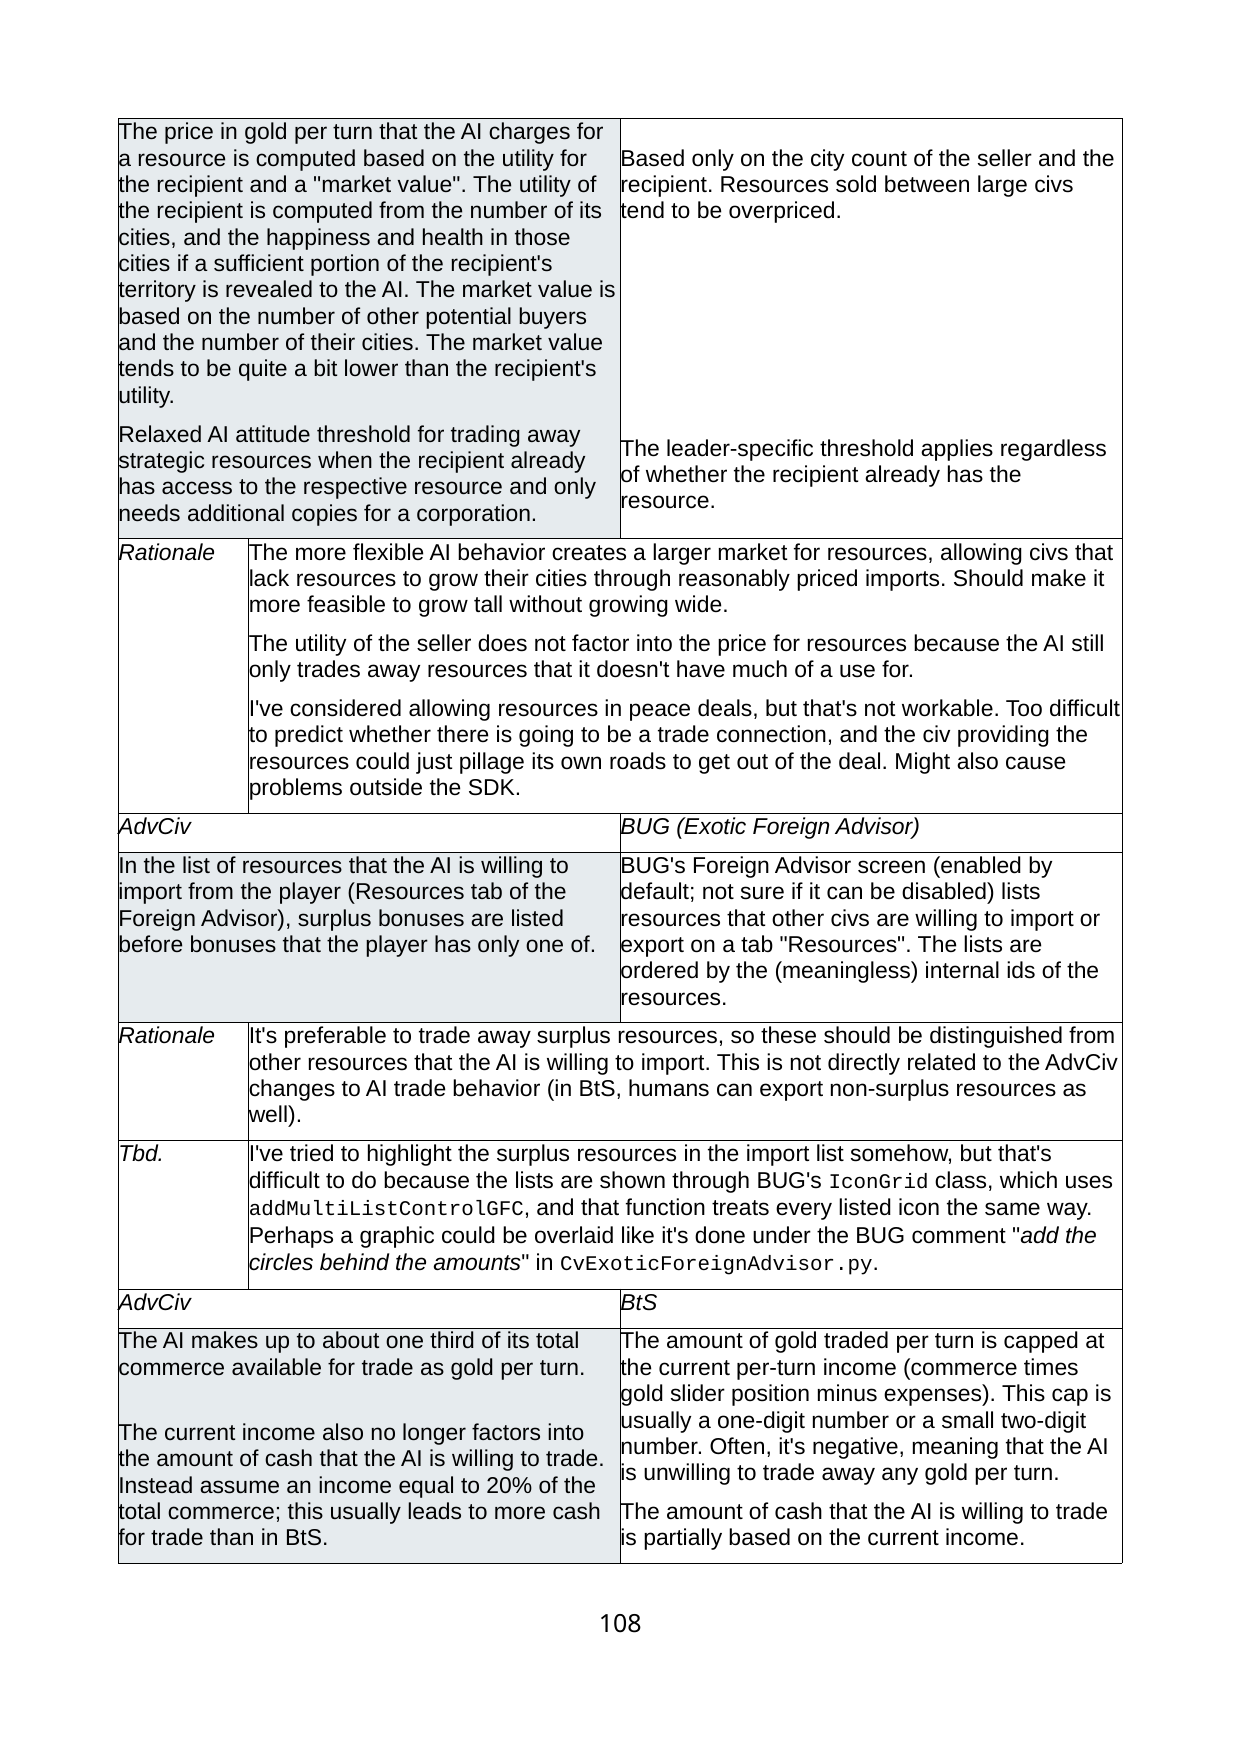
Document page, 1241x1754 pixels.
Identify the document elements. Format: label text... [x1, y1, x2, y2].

table_cell The AI makes up to about one third of its total commerce available for trade as gold per turn. The current income also no longer factors into the amount of cash that the AI is willing to trade. Instead assume an income equal to 20% of the total commerce; this usually leads to more cash for trade than in BtS. [119, 1329, 620, 1563]
table_cell Rationale [119, 539, 248, 813]
table_cell AdvCiv [119, 1290, 620, 1327]
table_cell AdvCiv [119, 814, 620, 852]
table_cell BUG's Foreign Advisor screen (enabled by default; not sure if it can be disabled) lists resources that other civs are willing to import or export on a tab "Resources". The lists are ordered by the (meaningless) internal ids of the resources. [621, 853, 1122, 1022]
table_cell BUG (Exotic Foreign Advisor) [621, 814, 1122, 852]
table_cell It's preferable to trade away surplus resources, so these should be distinguished from other resources that the AI is willing to import. This is not directly related to the AdvCiv changes to AI trade behavior (in BtS, humans can export non-surplus resources as well). [249, 1023, 1122, 1140]
table_cell Based only on the city count of the seller and the recipient. Resources sold between large civs tend to be overpriced. The leader-specific threshold applies regardless of whether the recipient already has the resource. [621, 119, 1122, 538]
table_cell The more flexible AI behavior creates a larger market for resources, allowing civs that lack resources to grow their cities through reasonably priced imports. Should make it more feasible to grow tall without growing wide. The utility of the seller does not factor into the price for resources because the AI still only trades away resources that it doesn't have much of a use for. I've considered allowing resources in peace deals, but that's not workable. Too difficult to predict whether there is going to be a trade connection, and the civ providing the resources could just pillage its own roads to get out of the deal. Might also cause problems outside the SDK. [249, 539, 1122, 813]
table_cell Tbd. [119, 1141, 248, 1288]
table_cell In the list of resources that the AI is willing to import from the player (Resources tab of the Foreign Advisor), surplus bonuses are listed before bonuses that the player has only one of. [119, 853, 620, 1022]
table_cell Rationale [119, 1023, 248, 1140]
table_cell I've tried to highlight the surplus resources in the import list somehow, but that's difficult to do because the lists are shown through BUG's IconGrid class, which uses addMultiListControlGFC, and that function treats every listed icon the same way. Perhaps a graphic could be overlaid like it's done under the BUG comment "add the circles behind the amounts" in CvExoticForeignAdvisor.py. [249, 1141, 1122, 1288]
table_cell The amount of gold traded per turn is capped at the current per-turn income (commerce times gold slider position minus expenses). This cap is usually a one-digit number or a small two-digit number. Often, it's negative, meaning that the AI is unwilling to trade away any gold per turn. The amount of cash that the AI is willing to trade is partially based on the current income. [621, 1329, 1122, 1563]
table_cell BtS [621, 1290, 1122, 1327]
table_cell The price in gold per turn that the AI charges for a resource is computed based on the utility for the recipient and a "market value". The utility of the recipient is computed from the number of its cities, and the happiness and health in those cities if a sufficient portion of the recipient's territory is revealed to the AI. The market value is based on the number of other potential buyers and the number of their cities. The market value tends to be quite a bit lower than the recipient's utility. Relaxed AI attitude threshold for trading away strategic resources when the recipient already has access to the respective resource and only needs additional copies for a corporation. [119, 119, 620, 538]
